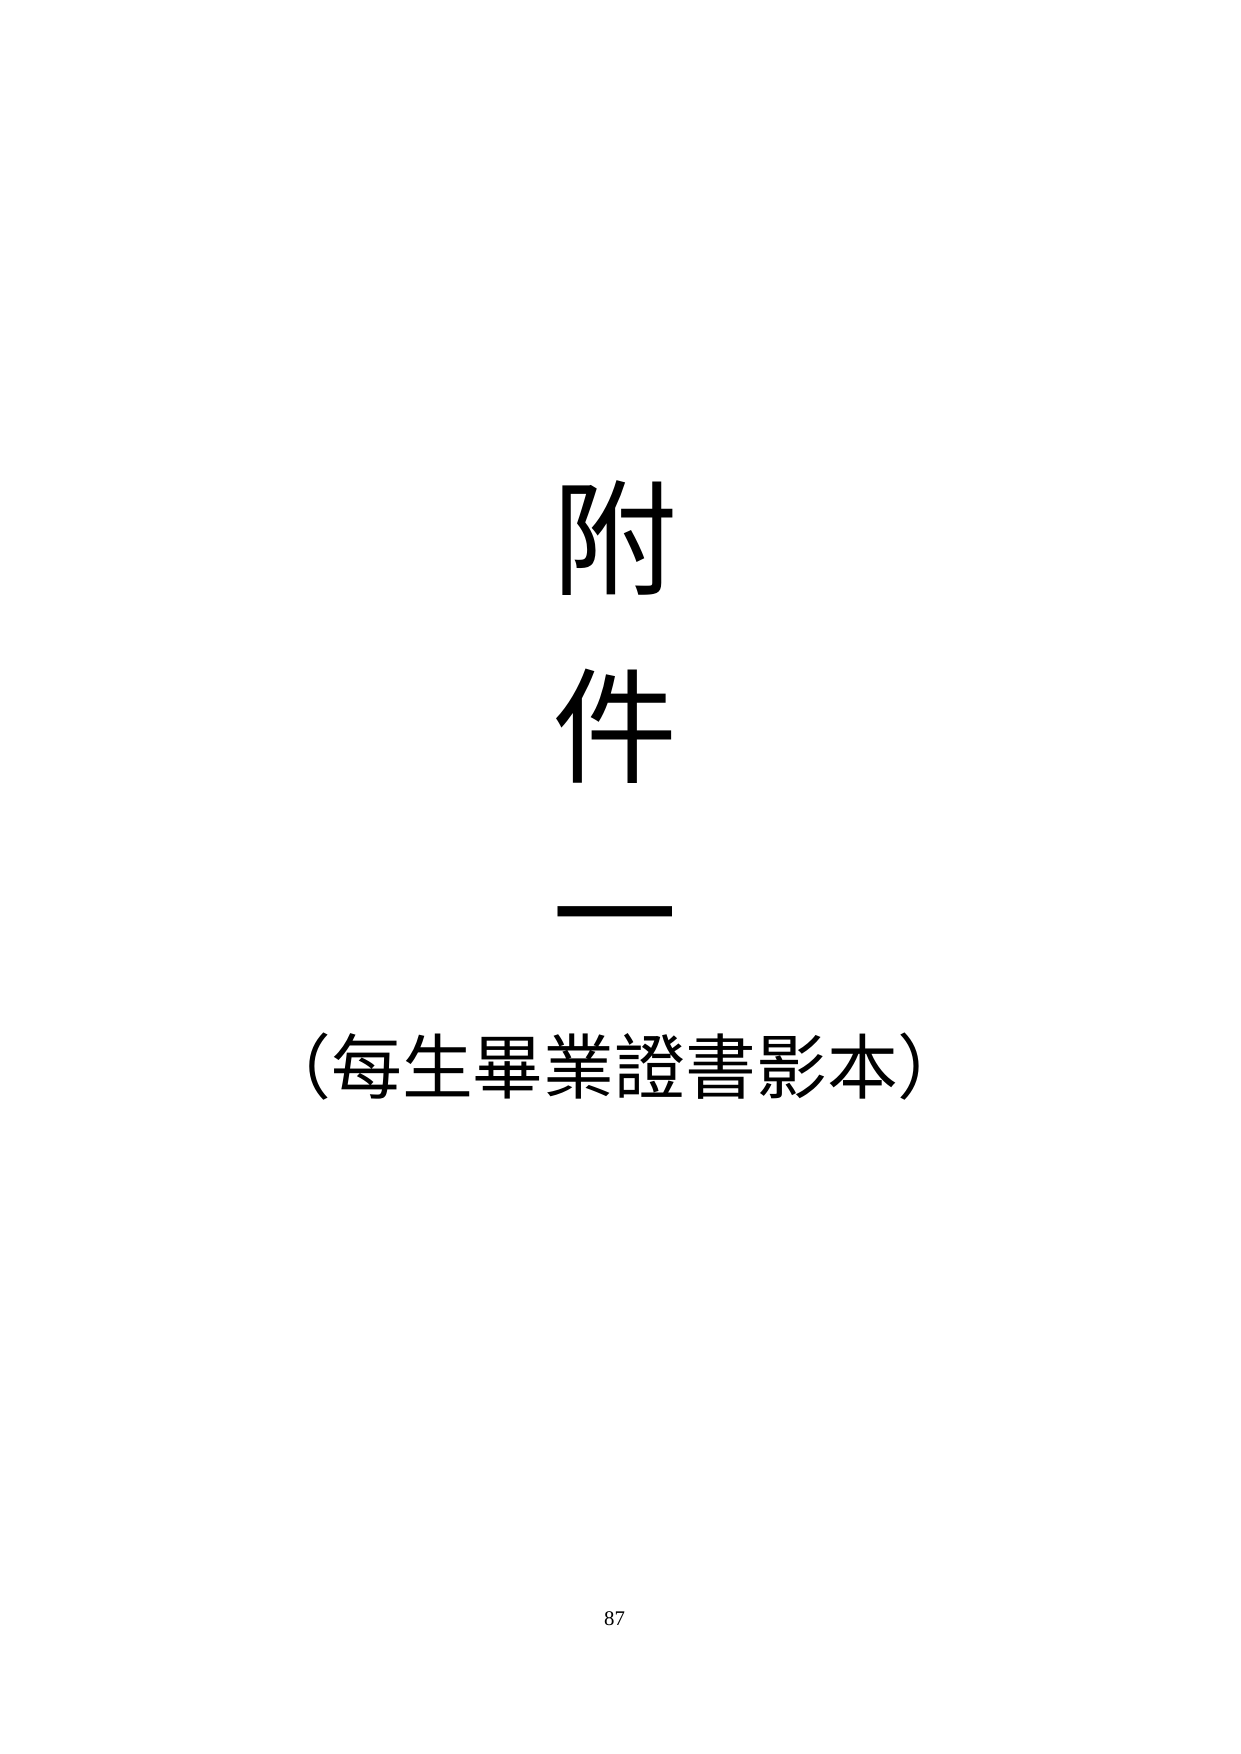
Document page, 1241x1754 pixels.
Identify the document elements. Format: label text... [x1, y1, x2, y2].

text （每生畢業證書影本） [124, 990, 1104, 1115]
text 件 [124, 615, 1104, 802]
text 一 [124, 802, 1104, 990]
text 附 [124, 427, 1104, 615]
